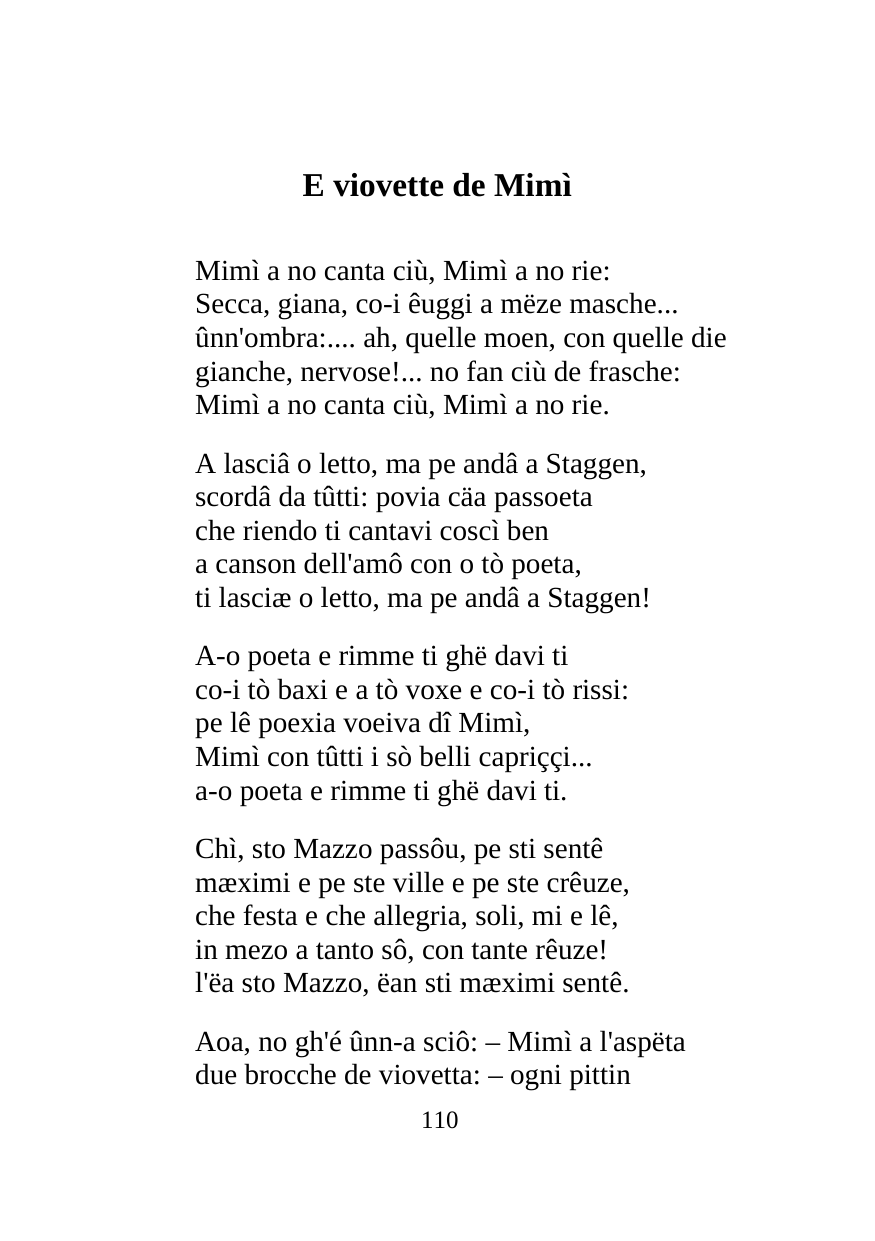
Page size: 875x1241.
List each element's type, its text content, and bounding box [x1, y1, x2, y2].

text Mimì a no canta ciù, Mimì a no rie: Secca, giana, co-i êuggi a mëze masche... ûnn'ombra:.... ah, quelle moen, con quelle die gianche, nervose!... no fan ciù de frasche: Mimì a no canta ciù, Mimì a no rie. [195, 253, 768, 421]
text A-o poeta e rimme ti ghë davi ti co-i tò baxi e a tò voxe e co-i tò rissi: pe lê poexia voeiva dî Mimì, Mimì con tûtti i sò belli capriççi... a-o poeta e rimme ti ghë davi ti. [195, 638, 768, 806]
subtitle E viovette de Mimì [106, 165, 768, 203]
text Chì, sto Mazzo passôu, pe sti sentê mæximi e pe ste ville e pe ste crêuze, che festa e che allegria, soli, mi e lê, in mezo a tanto sô, con tante rêuze! l'ëa sto Mazzo, ëan sti mæximi sentê. [195, 831, 768, 999]
text Aoa, no gh'é ûnn-a sciô: – Mimì a l'aspëta due brocche de viovetta: – ogni pittin [195, 1024, 768, 1091]
text A lasciâ o letto, ma pe andâ a Staggen, scordâ da tûtti: povia cäa passoeta che riendo ti cantavi coscì ben a canson dell'amô con o tò poeta, ti lasciæ o letto, ma pe andâ a Staggen! [195, 446, 768, 613]
